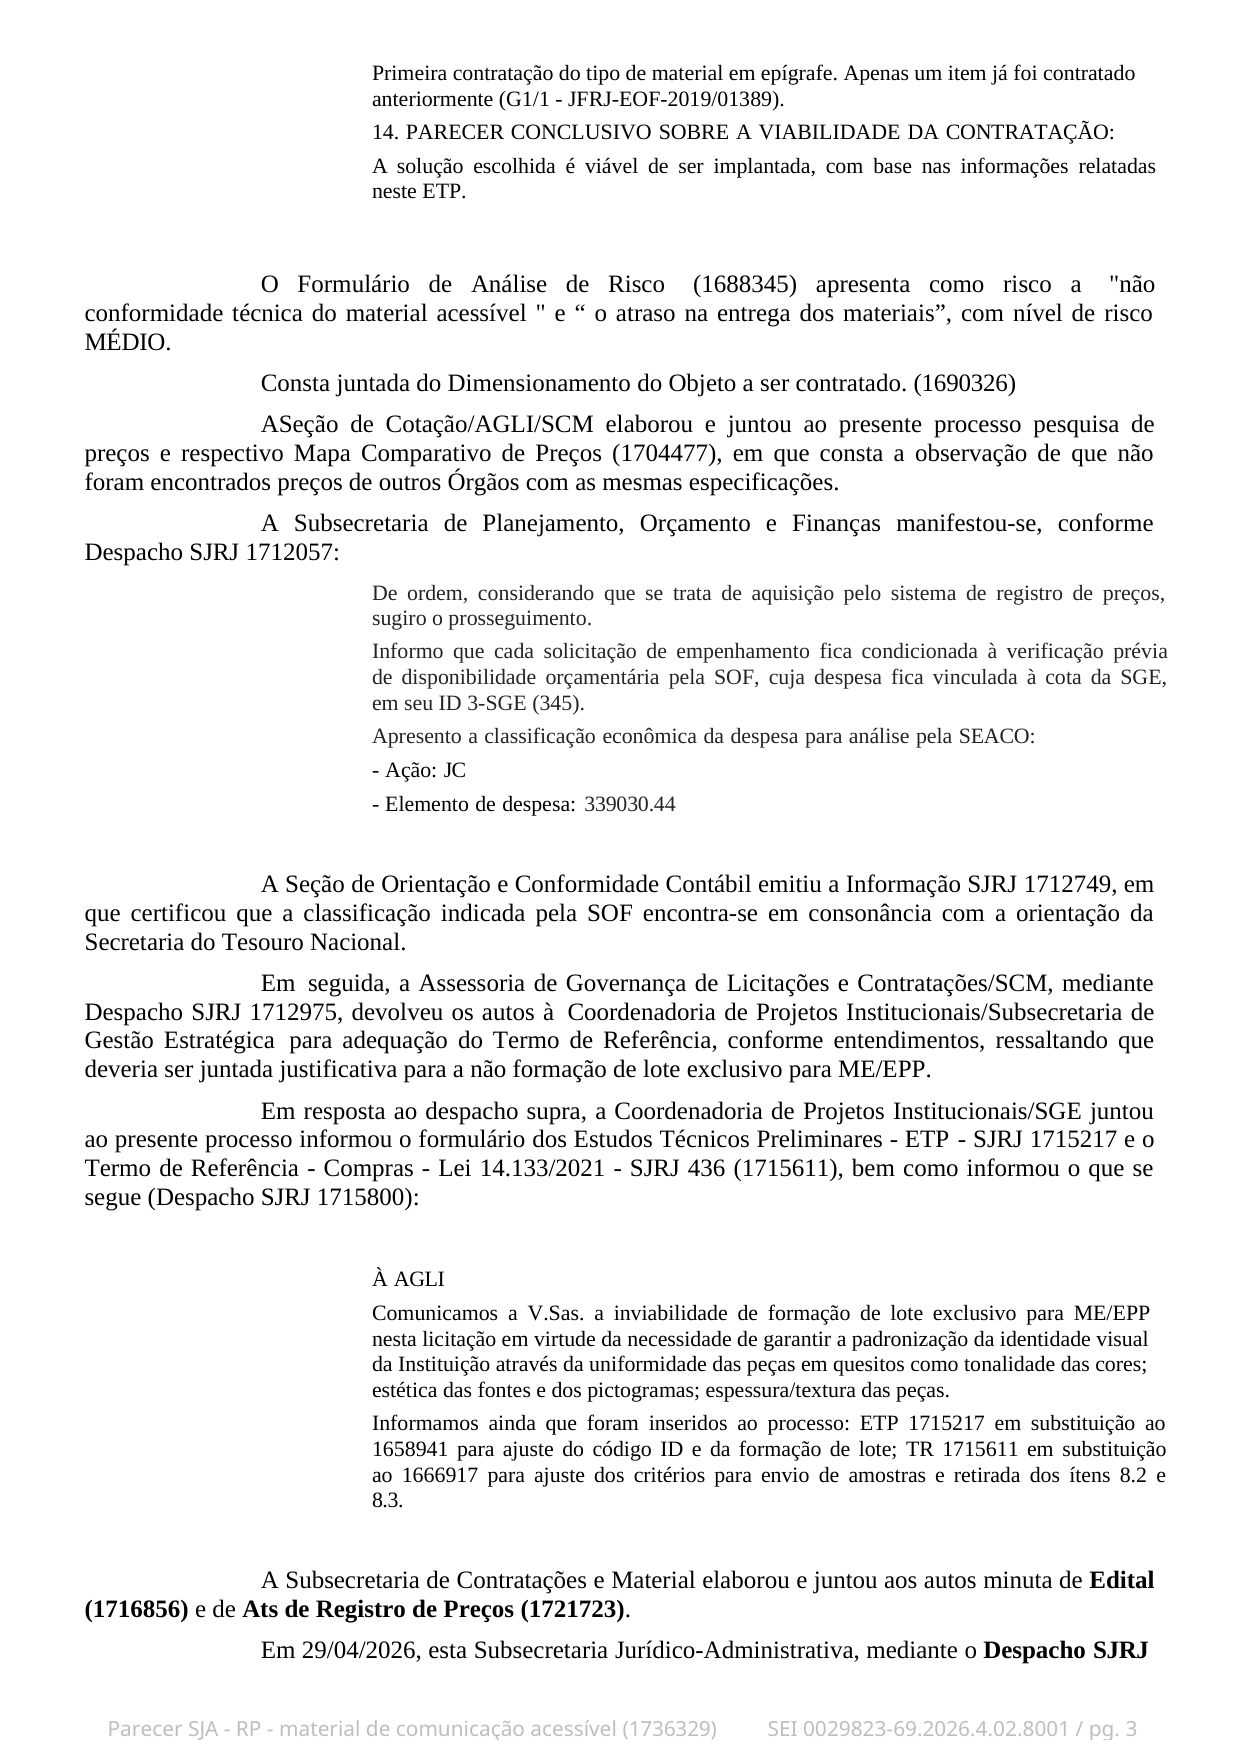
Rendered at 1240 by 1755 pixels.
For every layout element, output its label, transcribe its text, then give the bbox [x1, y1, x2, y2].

text Informamos ainda que foram inseridos ao processo: ETP 1715217 em substituição ao 1658941 para ajuste do código ID e da formação de lote; TR 1715611 em substituição ao 1666917 para ajuste dos critérios para envio de amostras e retirada dos ítens 8.2 e 8.3. [372, 1410, 1167, 1512]
text A Seção de Orientação e Conformidade Contábil emitiu a Informação SJRJ 1712749, em que certificou que a classificação indicada pela SOF encontra-se em consonância com a orientação da Secretaria do Tesouro Nacional. [84, 869, 1155, 956]
text Em resposta ao despacho supra, a Coordenadoria de Projetos Institucionais/SGE juntou ao presente processo informou o formulário dos Estudos Técnicos Preliminares - ETP - SJRJ 1715217 e o Termo de Referência - Compras - Lei 14.133/2021 - SJRJ 436 (1715611), bem como informou o que se segue (Despacho SJRJ 1715800): [84, 1096, 1155, 1211]
text A solução escolhida é viável de ser implantada, com base nas informações relatadas neste ETP. [372, 153, 1170, 204]
text A Subsecretaria de Contratações e Material elaborou e juntou aos autos minuta de Edital (1716856) e de Ats de Registro de Preços (1721723). [84, 1566, 1155, 1623]
text A Subsecretaria de Planejamento, Orçamento e Finanças manifestou-se, conforme Despacho SJRJ 1712057: [84, 508, 1154, 565]
text ASeção de Cotação/AGLI/SCM elaborou e juntou ao presente processo pesquisa de preços e respectivo Mapa Comparativo de Preços (1704477), em que consta a observação de que não foram encontrados preços de outros Órgãos com as mesmas especificações. [84, 409, 1155, 495]
text Apresento a classificação econômica da despesa para análise pela SEACO: [372, 723, 1225, 748]
text O Formulário de Análise de Risco (1688345) apresenta como risco a "não conformidade técnica do material acessível " e “ o atraso na entrega dos materiais”, com nível de risco MÉDIO. [84, 269, 1155, 355]
text Primeira contratação do tipo de material em epígrafe. Apenas um item já foi contratado anteriormente (G1/1 - JFRJ-EOF-2019/01389). [372, 60, 1225, 111]
text Informo que cada solicitação de empenhamento fica condicionada à verificação prévia de disponibilidade orçamentária pela SOF, cuja despesa fica vinculada à cota da SGE, em seu ID 3-SGE (345). [372, 638, 1168, 715]
list PARECER CONCLUSIVO SOBRE A VIABILIDADE DA CONTRATAÇÃO: [372, 119, 1225, 144]
text Consta juntada do Dimensionamento do Objeto a ser contratado. (1690326) [261, 368, 1225, 397]
list Elemento de despesa: 339030.44 [372, 791, 1225, 816]
text Comunicamos a V.Sas. a inviabilidade de formação de lote exclusivo para ME/EPP nesta licitação em virtude da necessidade de garantir a padronização da identidade visual da Instituição através da uniformidade das peças em quesitos como tonalidade das cores; estética das fontes e dos pictogramas; espessura/textura das peças. [372, 1300, 1170, 1402]
list Ação: JC [372, 757, 1225, 782]
text Em seguida, a Assessoria de Governança de Licitações e Contratações/SCM, mediante Despacho SJRJ 1712975, devolveu os autos à Coordenadoria de Projetos Institucionais/Subsecretaria de Gestão Estratégica para adequação do Termo de Referência, conforme entendimentos, ressaltando que deveria ser juntada justificativa para a não formação de lote exclusivo para ME/EPP. [84, 968, 1155, 1083]
text Em 29/04/2026, esta Subsecretaria Jurídico-Administrativa, mediante o Despacho SJRJ [261, 1636, 1225, 1664]
text À AGLI [372, 1266, 1225, 1291]
text De ordem, considerando que se trata de aquisição pelo sistema de registro de preços, sugiro o prosseguimento. [372, 579, 1167, 630]
